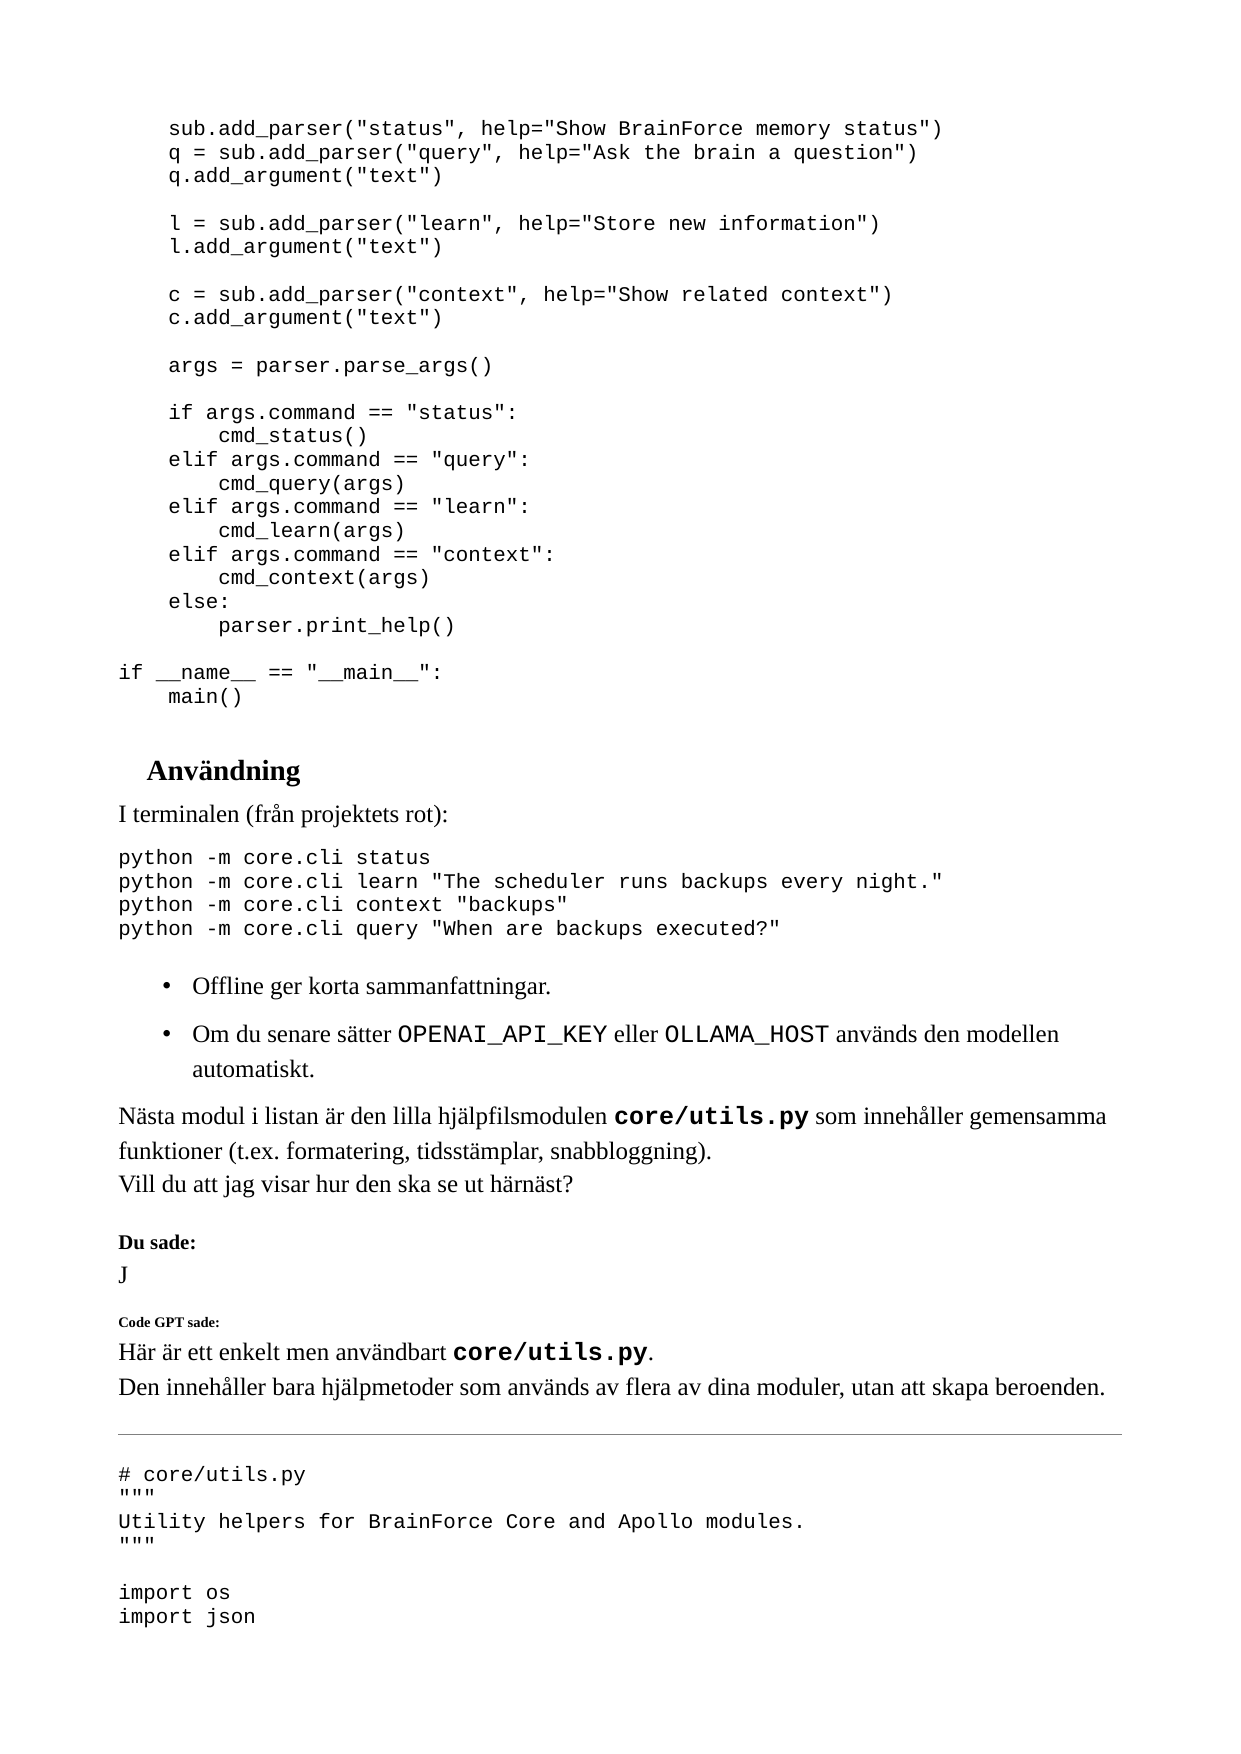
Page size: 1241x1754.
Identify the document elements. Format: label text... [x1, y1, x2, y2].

text l.add_argument("text") [118, 236, 1122, 260]
text python -m core.cli status [118, 847, 1122, 871]
text parser.print_help() [118, 615, 1122, 638]
list Om du senare sätter OPENAI_API_KEY eller OLLAMA_HOST används den modellen automatiskt. [162, 1019, 1122, 1082]
text import os [118, 1582, 1122, 1606]
text c = sub.add_parser("context", help="Show related context") [118, 284, 1122, 307]
text # core/utils.py [118, 1464, 1122, 1487]
text python -m core.cli learn "The scheduler runs backups every night." [118, 871, 1122, 894]
text I terminalen (från projektets rot): [118, 799, 1122, 828]
text cmd_status() [118, 426, 1122, 449]
subtitle 🔧 Användning [118, 753, 1122, 787]
text main() [118, 686, 1122, 709]
text elif args.command == "query": [118, 449, 1122, 473]
text elif args.command == "context": [118, 544, 1122, 567]
text Utility helpers for BrainForce Core and Apollo modules. [118, 1511, 1122, 1535]
text python -m core.cli context "backups" [118, 894, 1122, 918]
text args = parser.parse_args() [118, 354, 1122, 378]
text cmd_learn(args) [118, 520, 1122, 544]
text l = sub.add_parser("learn", help="Store new information") [118, 213, 1122, 236]
text Nästa modul i listan är den lilla hjälpfilsmodulen core/utils.py som innehåller gemensamma funktioner (t.ex. formatering, tidsstämplar, snabbloggning). Vill du att jag visar hur den ska se ut härnäst? [118, 1101, 1122, 1198]
text import json [118, 1606, 1122, 1629]
text else: [118, 591, 1122, 615]
text if __name__ == "__main__": [118, 662, 1122, 686]
text """ [118, 1487, 1122, 1511]
list Offline ger korta sammanfattningar. [162, 971, 1122, 1000]
text q = sub.add_parser("query", help="Ask the brain a question") [118, 142, 1122, 165]
text python -m core.cli query "When are backups executed?" [118, 918, 1122, 942]
text if args.command == "status": [118, 402, 1122, 426]
text """ [118, 1535, 1122, 1558]
text cmd_context(args) [118, 567, 1122, 591]
text elif args.command == "learn": [118, 496, 1122, 520]
subtitle Code GPT sade: [118, 1314, 1122, 1331]
text sub.add_parser("status", help="Show BrainForce memory status") [118, 118, 1122, 142]
text Här är ett enkelt men användbart core/utils.py. Den innehåller bara hjälpmetoder som används av flera av dina moduler, utan att skapa beroenden. [118, 1337, 1122, 1401]
text q.add_argument("text") [118, 165, 1122, 189]
text c.add_argument("text") [118, 307, 1122, 331]
text cmd_query(args) [118, 473, 1122, 496]
subtitle Du sade: [118, 1229, 1122, 1254]
text J [118, 1260, 1122, 1289]
